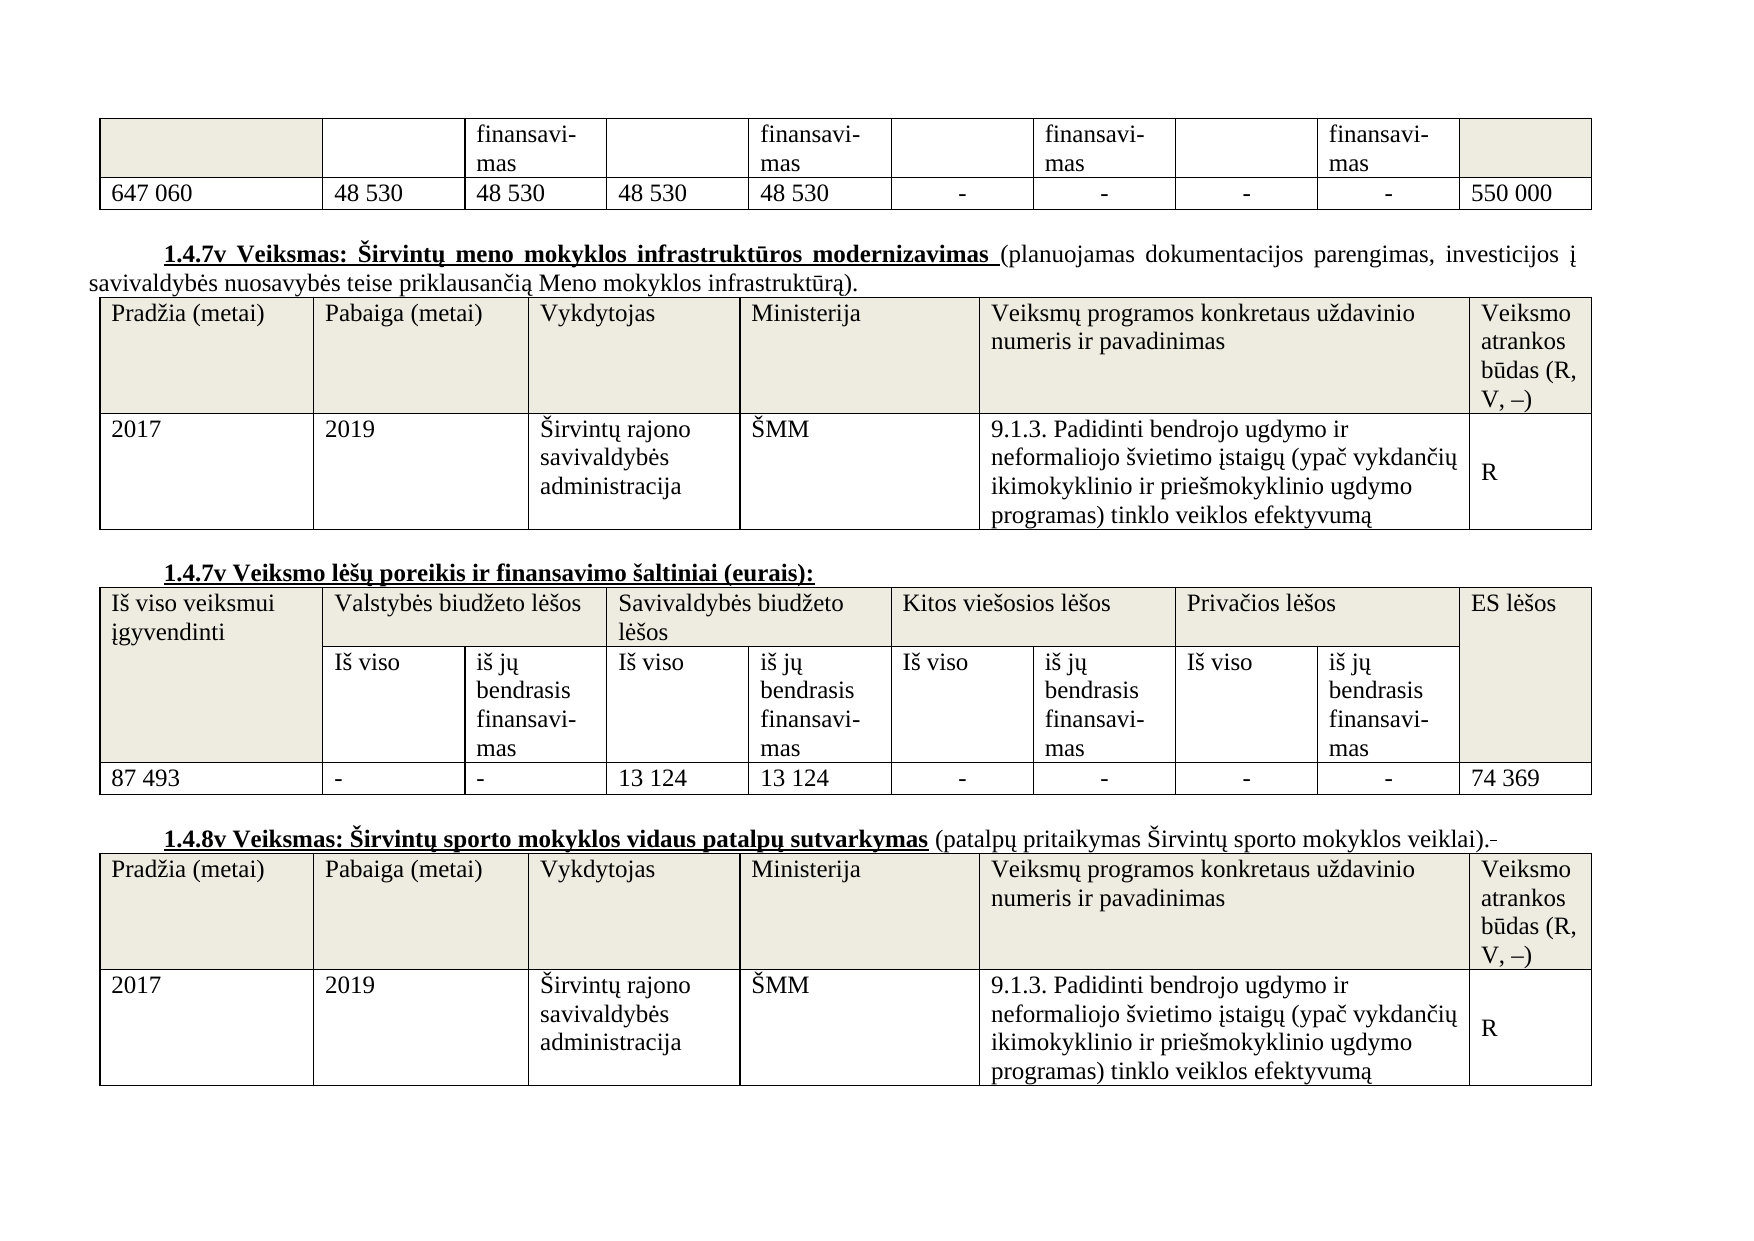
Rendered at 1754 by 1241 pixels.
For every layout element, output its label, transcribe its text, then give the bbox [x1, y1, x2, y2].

table_cell 48 530 [323, 178, 464, 209]
table_cell finansavi- mas [749, 119, 891, 177]
table_header ES lėšos [1460, 588, 1591, 762]
table_cell R [1470, 970, 1591, 1085]
table_cell - [892, 763, 1033, 794]
table_cell - [1318, 763, 1459, 794]
table_cell - [323, 763, 464, 794]
table_header Veiksmų programos konkretaus uždavinio numeris ir pavadinimas [980, 854, 1469, 969]
table_header Privačios lėšos [1176, 588, 1459, 646]
table_cell [892, 119, 1033, 177]
table_cell Iš viso [323, 647, 464, 762]
table_header Iš viso veiksmui įgyvendinti [101, 588, 322, 762]
table_cell 87 493 [101, 763, 322, 794]
table_header Ministerija [741, 854, 979, 969]
table_cell iš jų bendrasis finansavi- mas [1318, 647, 1459, 762]
table_cell 74 369 [1460, 763, 1591, 794]
table_cell - [1176, 763, 1317, 794]
table_cell iš jų bendrasis finansavi- mas [466, 647, 606, 762]
table_header Savivaldybės biudžeto lėšos [607, 588, 891, 646]
table_cell 13 124 [607, 763, 748, 794]
table_cell iš jų bendrasis finansavi- mas [749, 647, 891, 762]
table_cell Iš viso [607, 647, 748, 762]
table_header Vykdytojas [529, 854, 739, 969]
table_cell Širvintų rajono savivaldybės administracija [529, 970, 739, 1085]
table_cell Iš viso [892, 647, 1033, 762]
table_header Pradžia (metai) [101, 298, 313, 413]
table_header Vykdytojas [529, 298, 739, 413]
table_cell [607, 119, 748, 177]
table_cell - [892, 178, 1033, 209]
table_cell 48 530 [607, 178, 748, 209]
table_cell - [1176, 178, 1317, 209]
table_cell - [1318, 178, 1459, 209]
table_cell 9.1.3. Padidinti bendrojo ugdymo ir neformaliojo švietimo įstaigų (ypač vykdančių ikimokyklinio ir priešmokyklinio ugdymo programas) tinklo veiklos efektyvumą [980, 970, 1469, 1085]
table_cell 48 530 [749, 178, 891, 209]
table_cell [1176, 119, 1317, 177]
table_cell 2019 [314, 414, 528, 529]
table_cell Iš viso [1176, 647, 1317, 762]
table_cell 2019 [314, 970, 528, 1085]
table_cell ŠMM [741, 414, 979, 529]
table_cell ŠMM [741, 970, 979, 1085]
table_cell 550 000 [1460, 178, 1591, 209]
table_header Valstybės biudžeto lėšos [323, 588, 606, 646]
table_header Pradžia (metai) [101, 854, 313, 969]
table_header [101, 119, 322, 177]
table_cell finansavi- mas [1318, 119, 1459, 177]
text 1.4.8v Veiksmas: Širvintų sporto mokyklos vidaus patalpų sutvarkymas (patalpų pritaikymas Širvintų sporto mokyklos veiklai). [89, 824, 1577, 853]
table_header Kitos viešosios lėšos [892, 588, 1175, 646]
table_cell finansavi- mas [1034, 119, 1175, 177]
table_cell - [1034, 763, 1175, 794]
table_cell iš jų bendrasis finansavi- mas [1034, 647, 1175, 762]
table_cell 48 530 [466, 178, 606, 209]
text 1.4.7v Veiksmas: Širvintų meno mokyklos infrastruktūros modernizavimas (planuojamas dokumentacijos parengimas, investicijos į savivaldybės nuosavybės teise priklausančią Meno mokyklos infrastruktūrą). [89, 239, 1577, 297]
table_cell 2017 [101, 970, 313, 1085]
table_header Veiksmo atrankos būdas (R, V, –) [1470, 298, 1591, 413]
table_cell - [466, 763, 606, 794]
table_header Veiksmo atrankos būdas (R, V, –) [1470, 854, 1591, 969]
table_cell 13 124 [749, 763, 891, 794]
table_cell [323, 119, 464, 177]
table_header Pabaiga (metai) [314, 298, 528, 413]
table_cell Širvintų rajono savivaldybės administracija [529, 414, 739, 529]
table_header Ministerija [741, 298, 979, 413]
table_cell 9.1.3. Padidinti bendrojo ugdymo ir neformaliojo švietimo įstaigų (ypač vykdančių ikimokyklinio ir priešmokyklinio ugdymo programas) tinklo veiklos efektyvumą [980, 414, 1469, 529]
text 1.4.7v Veiksmo lėšų poreikis ir finansavimo šaltiniai (eurais): [89, 558, 1577, 587]
table_cell 2017 [101, 414, 313, 529]
table_cell - [1034, 178, 1175, 209]
table_cell R [1470, 414, 1591, 529]
table_header Pabaiga (metai) [314, 854, 528, 969]
table_cell 647 060 [101, 178, 322, 209]
table_cell finansavi- mas [466, 119, 606, 177]
table_header [1460, 119, 1591, 177]
table_header Veiksmų programos konkretaus uždavinio numeris ir pavadinimas [980, 298, 1469, 413]
